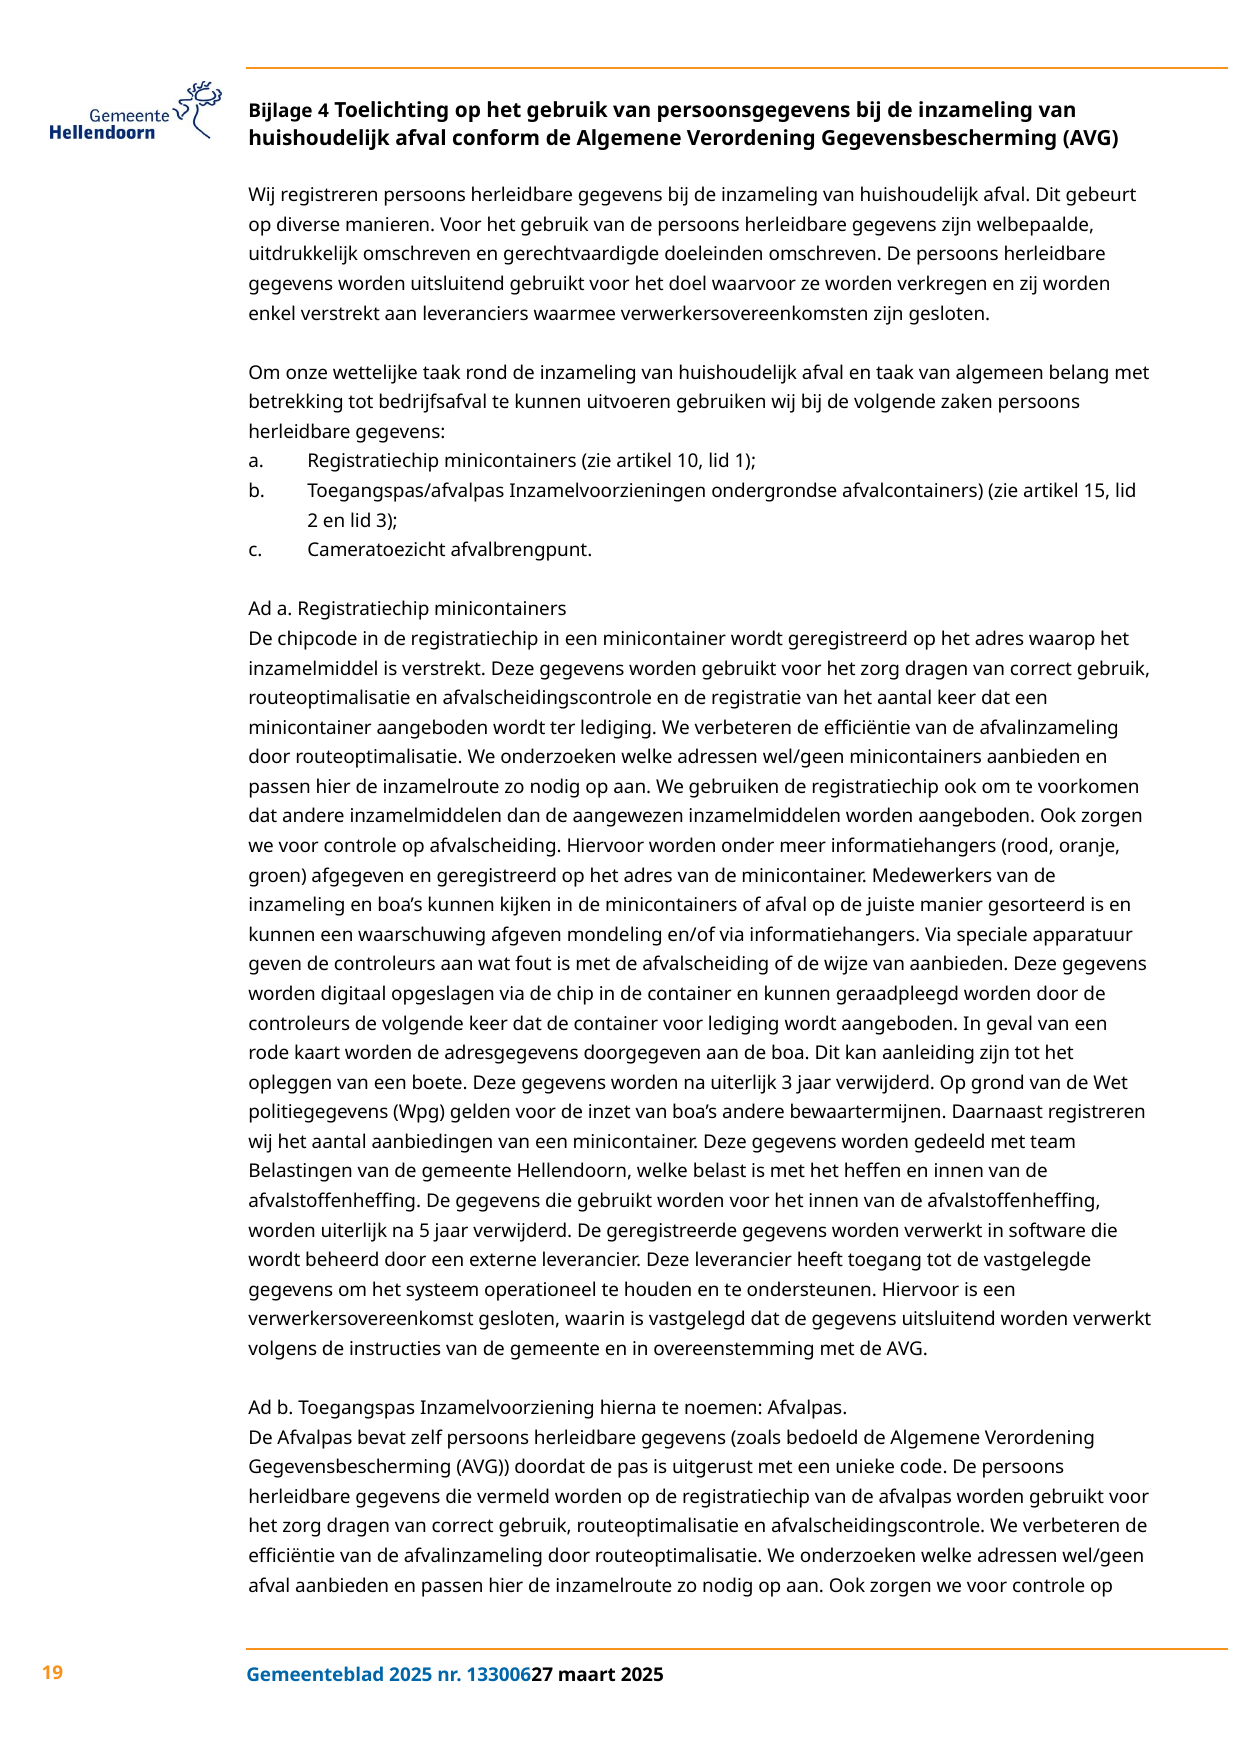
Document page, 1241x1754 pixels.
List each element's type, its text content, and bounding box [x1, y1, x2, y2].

picture [41, 47, 231, 172]
text Bijlage 4 Toelichting op het gebruik van persoonsgegevens bij de inzameling van huishoudelijk afval conform de Algemene Verordening Gegevensbescherming (AVG) [248, 95, 1152, 152]
text Ad a. Registratiechip minicontainers [248, 596, 1152, 621]
text Ad b. Toegangspas Inzamelvoorziening hierna te noemen: Afvalpas. [248, 1394, 1152, 1420]
text Wij registreren persoons herleidbare gegevens bij de inzameling van huishoudelijk afval. Dit gebeurt op diverse manieren. Voor het gebruik van de persoons herleidbare gegevens zijn welbepaalde, uitdrukkelijk omschreven en gerechtvaardigde doeleinden omschreven. De persoons herleidbare gegevens worden uitsluitend gebruikt voor het doel waarvoor ze worden verkregen en zij worden enkel verstrekt aan leveranciers waarmee verwerkersovereenkomsten zijn gesloten. [248, 181, 1152, 325]
list Toegangspas/afvalpas Inzamelvoorzieningen ondergrondse afvalcontainers) (zie artikel 15, lid 2 en lid 3); [248, 477, 1152, 532]
text De Afvalpas bevat zelf persoons herleidbare gegevens (zoals bedoeld de Algemene Verordening Gegevensbescherming (AVG)) doordat de pas is uitgerust met een unieke code. De persoons herleidbare gegevens die vermeld worden op de registratiechip van de afvalpas worden gebruikt voor het zorg dragen van correct gebruik, routeoptimalisatie en afvalscheidingscontrole. We verbeteren de efficiëntie van de afvalinzameling door routeoptimalisatie. We onderzoeken welke adressen wel/geen afval aanbieden en passen hier de inzamelroute zo nodig op aan. Ook zorgen we voor controle op [248, 1424, 1152, 1597]
list Cameratoezicht afvalbrengpunt. [248, 536, 1152, 562]
text Om onze wettelijke taak rond de inzameling van huishoudelijk afval en taak van algemeen belang met betrekking tot bedrijfsafval te kunnen uitvoeren gebruiken wij bij de volgende zaken persoons herleidbare gegevens: [248, 359, 1152, 444]
list Registratiechip minicontainers (zie artikel 10, lid 1); [248, 448, 1152, 473]
text De chipcode in de registratiechip in een minicontainer wordt geregistreerd op het adres waarop het inzamelmiddel is verstrekt. Deze gegevens worden gebruikt voor het zorg dragen van correct gebruik, routeoptimalisatie en afvalscheidingscontrole en de registratie van het aantal keer dat een minicontainer aangeboden wordt ter lediging. We verbeteren de efficiëntie van de afvalinzameling door routeoptimalisatie. We onderzoeken welke adressen wel/geen minicontainers aanbieden en passen hier de inzamelroute zo nodig op aan. We gebruiken de registratiechip ook om te voorkomen dat andere inzamelmiddelen dan de aangewezen inzamelmiddelen worden aangeboden. Ook zorgen we voor controle op afvalscheiding. Hiervoor worden onder meer informatiehangers (rood, oranje, groen) afgegeven en geregistreerd op het adres van de minicontainer. Medewerkers van de inzameling en boa’s kunnen kijken in de minicontainers of afval op de juiste manier gesorteerd is en kunnen een waarschuwing afgeven mondeling en/of via informatiehangers. Via speciale apparatuur geven de controleurs aan wat fout is met de afvalscheiding of de wijze van aanbieden. Deze gegevens worden digitaal opgeslagen via de chip in de container en kunnen geraadpleegd worden door de controleurs de volgende keer dat de container voor lediging wordt aangeboden. In geval van een rode kaart worden de adresgegevens doorgegeven aan de boa. Dit kan aanleiding zijn tot het opleggen van een boete. Deze gegevens worden na uiterlijk 3 jaar verwijderd. Op grond van de Wet politiegegevens (Wpg) gelden voor de inzet van boa’s andere bewaartermijnen. Daarnaast registreren wij het aantal aanbiedingen van een minicontainer. Deze gegevens worden gedeeld met team Belastingen van de gemeente Hellendoorn, welke belast is met het heffen en innen van de afvalstoffenheffing. De gegevens die gebruikt worden voor het innen van de afvalstoffenheffing, worden uiterlijk na 5 jaar verwijderd. De geregistreerde gegevens worden verwerkt in software die wordt beheerd door een externe leverancier. Deze leverancier heeft toegang tot de vastgelegde gegevens om het systeem operationeel te houden en te ondersteunen. Hiervoor is een verwerkersovereenkomst gesloten, waarin is vastgelegd dat de gegevens uitsluitend worden verwerkt volgens de instructies van de gemeente en in overeenstemming met de AVG. [248, 625, 1152, 1361]
